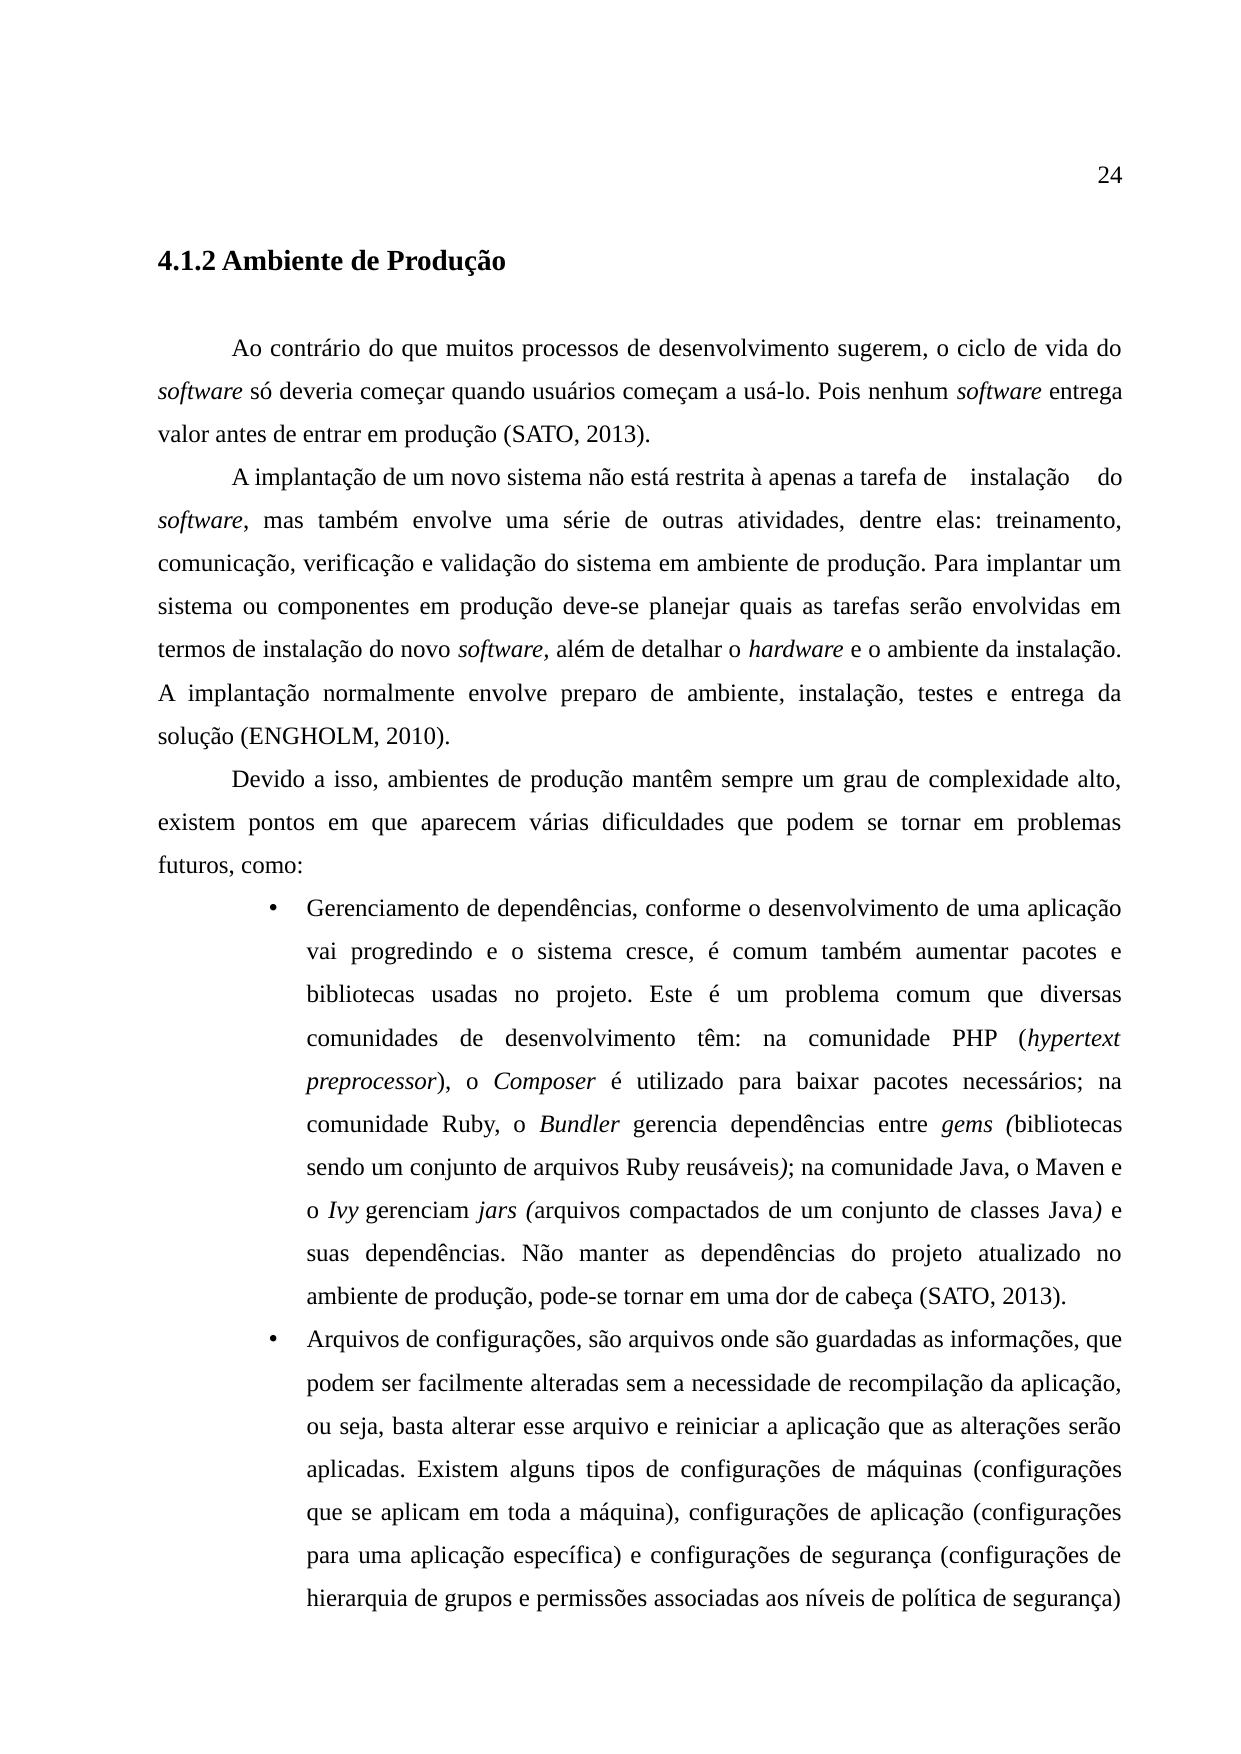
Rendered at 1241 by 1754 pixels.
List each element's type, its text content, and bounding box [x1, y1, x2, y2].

text Devido a isso, ambientes de produção mantêm sempre um grau de complexidade alto, existem pontos em que aparecem várias dificuldades que podem se tornar em problemas futuros, como: [158, 764, 1122, 879]
text A implantação de um novo sistema não está restrita à apenas a tarefa de instalação do software, mas também envolve uma série de outras atividades, dentre elas: treinamento, comunicação, verificação e validação do sistema em ambiente de produção. Para implantar um sistema ou componentes em produção deve-se planejar quais as tarefas serão envolvidas em termos de instalação do novo software, além de detalhar o hardware e o ambiente da instalação. A implantação normalmente envolve preparo de ambiente, instalação, testes e entrega da solução (ENGHOLM, 2010). [158, 462, 1122, 749]
list Arquivos de configurações, são arquivos onde são guardadas as informações, que podem ser facilmente alteradas sem a necessidade de recompilação da aplicação, ou seja, basta alterar esse arquivo e reiniciar a aplicação que as alterações serão aplicadas. Existem alguns tipos de configurações de máquinas (configurações que se aplicam em toda a máquina), configurações de aplicação (configurações para uma aplicação específica) e configurações de segurança (configurações de hierarquia de grupos e permissões associadas aos níveis de política de segurança) [269, 1324, 1122, 1612]
subtitle 4.1.2 Ambiente de Produção [158, 243, 1122, 277]
text Ao contrário do que muitos processos de desenvolvimento sugerem, o ciclo de vida do software só deveria começar quando usuários começam a usá-lo. Pois nenhum software entrega valor antes de entrar em produção (SATO, 2013). [158, 333, 1122, 448]
list Gerenciamento de dependências, conforme o desenvolvimento de uma aplicação vai progredindo e o sistema cresce, é comum também aumentar pacotes e bibliotecas usadas no projeto. Este é um problema comum que diversas comunidades de desenvolvimento têm: na comunidade PHP (hypertext preprocessor), o Composer é utilizado para baixar pacotes necessários; na comunidade Ruby, o Bundler gerencia dependências entre gems (bibliotecas sendo um conjunto de arquivos Ruby reusáveis); na comunidade Java, o Maven e o Ivy gerenciam jars (arquivos compactados de um conjunto de classes Java) e suas dependências. Não manter as dependências do projeto atualizado no ambiente de produção, pode-se tornar em uma dor de cabeça (SATO, 2013). [269, 893, 1122, 1310]
